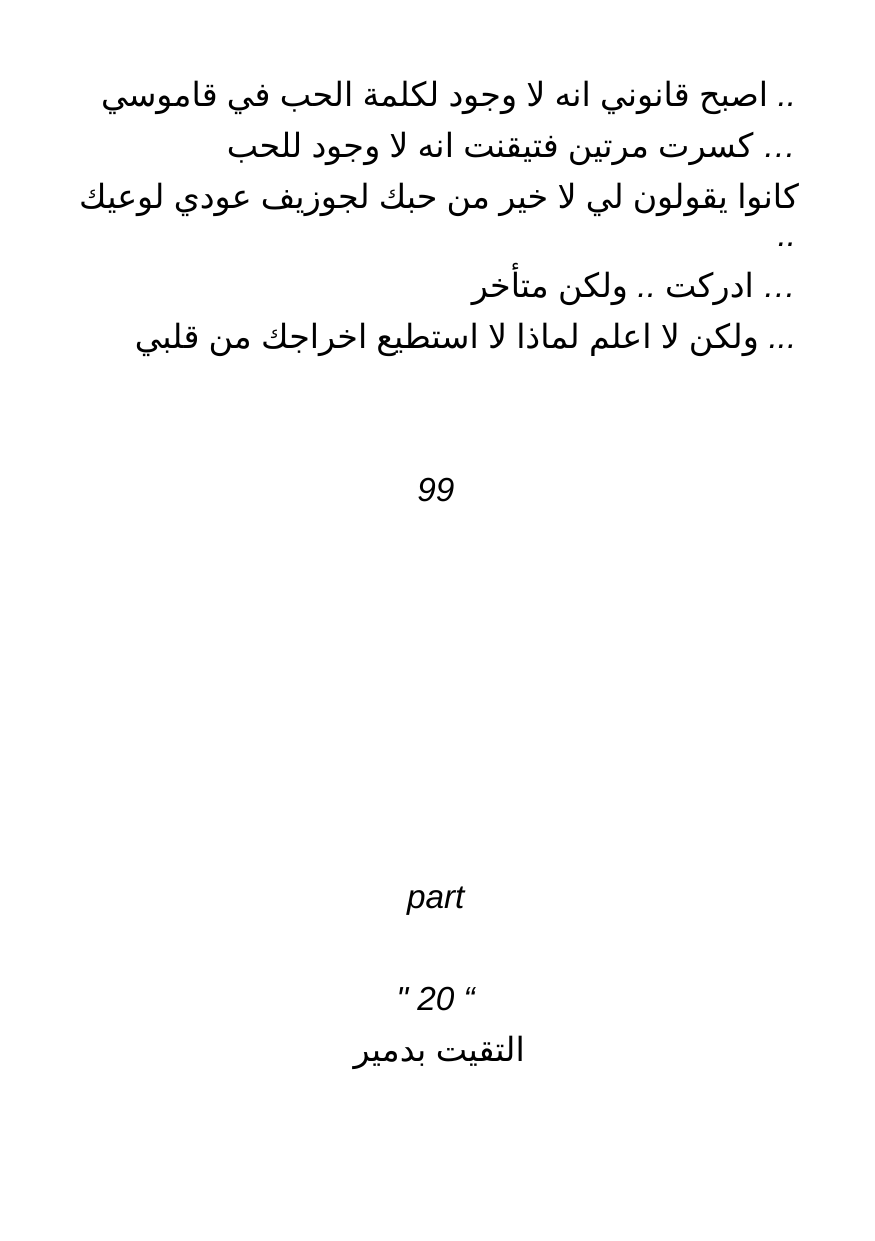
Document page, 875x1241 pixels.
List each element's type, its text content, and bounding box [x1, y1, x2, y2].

text ولكن لا اعلم لماذا لا استطيع اخراجك من قلبي ... [75, 317, 799, 356]
text " 20 “ [75, 979, 799, 1018]
text كسرت مرتين فتيقنت انه لا وجود للحب … [75, 126, 799, 164]
text كانوا يقولون لي لا خير من حبك لجوزيف عودي لوعيك .. [75, 177, 799, 254]
text اصبح قانوني انه لا وجود لكلمة الحب في قاموسي .. [75, 75, 799, 113]
text part [75, 877, 799, 916]
text 99 [75, 470, 799, 508]
text التقيت بدمير [75, 1030, 799, 1069]
text ادركت .. ولكن متأخر … [75, 266, 799, 305]
